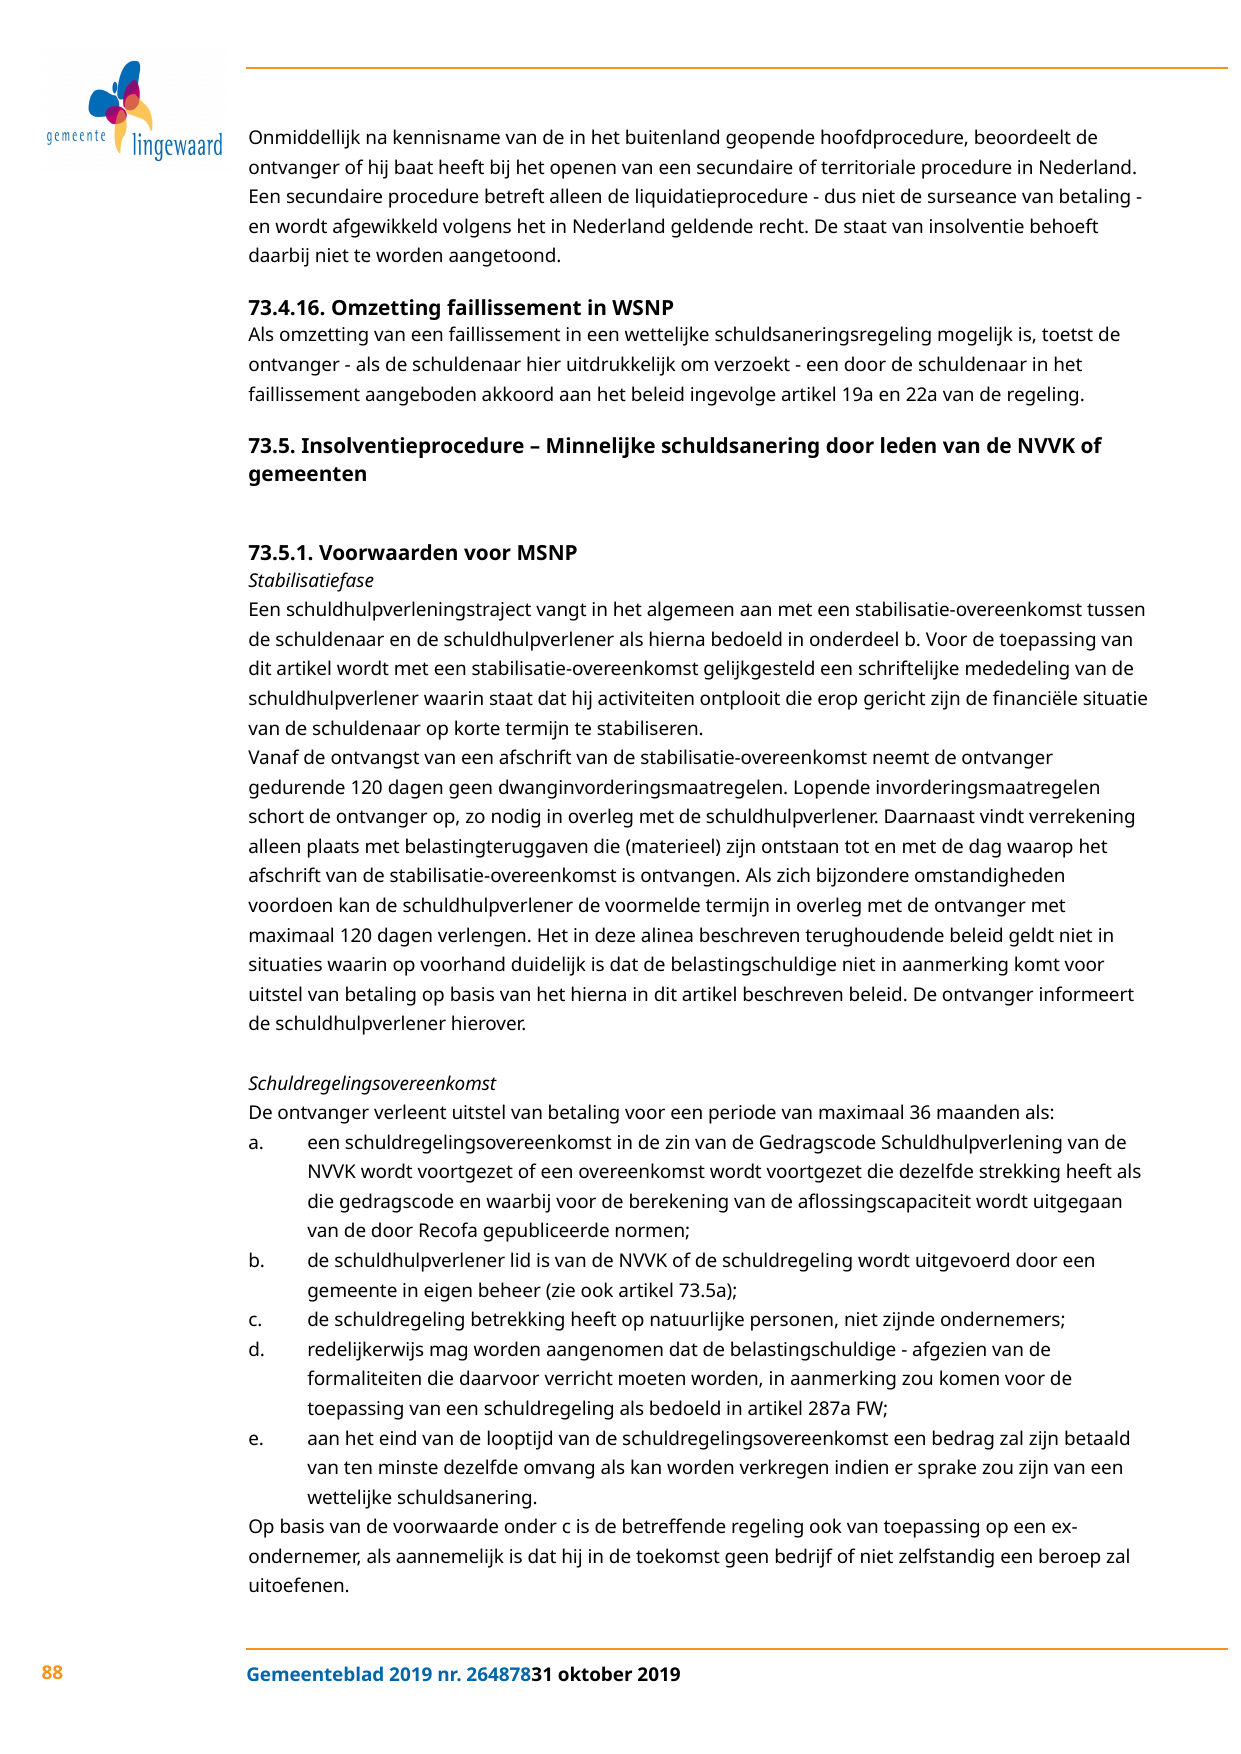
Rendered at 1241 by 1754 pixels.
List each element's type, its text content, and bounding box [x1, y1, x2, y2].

list een schuldregelingsovereenkomst in de zin van de Gedragscode Schuldhulpverlening van de NVVK wordt voortgezet of een overeenkomst wordt voortgezet die dezelfde strekking heeft als die gedragscode en waarbij voor de berekening van de aflossingscapaciteit wordt uitgegaan van de door Recofa gepubliceerde normen; [248, 1129, 1152, 1243]
text Op basis van de voorwaarde onder c is de betreffende regeling ook van toepassing op een ex-ondernemer, als aannemelijk is dat hij in de toekomst geen bedrijf of niet zelfstandig een beroep zal uitoefenen. [248, 1513, 1152, 1598]
text Als omzetting van een faillissement in een wettelijke schuldsaneringsregeling mogelijk is, toetst de ontvanger - als de schuldenaar hier uitdrukkelijk om verzoekt - een door de schuldenaar in het faillissement aangeboden akkoord aan het beleid ingevolge artikel 19a en 22a van de regeling. [248, 322, 1152, 406]
text Stabilisatiefase [248, 567, 1152, 593]
text Onmiddellijk na kennisname van de in het buitenland geopende hoofdprocedure, beoordeelt de ontvanger of hij baat heeft bij het openen van een secundaire of territoriale procedure in Nederland. Een secundaire procedure betreft alleen de liquidatieprocedure - dus niet de surseance van betaling - en wordt afgewikkeld volgens het in Nederland geldende recht. De staat van insolventie behoeft daarbij niet te worden aangetoond. [248, 124, 1152, 268]
text De ontvanger verleent uitstel van betaling voor een periode van maximaal 36 maanden als: [248, 1099, 1152, 1125]
list de schuldhulpverlener lid is van de NVVK of de schuldregeling wordt uitgevoerd door een gemeente in eigen beheer (zie ook artikel 73.5a); [248, 1247, 1152, 1303]
text 73.5. Insolventieprocedure – Minnelijke schuldsanering door leden van de NVVK of gemeenten [248, 431, 1152, 488]
text 73.4.16. Omzetting faillissement in WSNP [248, 293, 1152, 322]
text Vanaf de ontvangst van een afschrift van de stabilisatie-overeenkomst neemt de ontvanger gedurende 120 dagen geen dwanginvorderingsmaatregelen. Lopende invorderingsmaatregelen schort de ontvanger op, zo nodig in overleg met de schuldhulpverlener. Daarnaast vindt verrekening alleen plaats met belastingteruggaven die (materieel) zijn ontstaan tot en met de dag waarop het afschrift van de stabilisatie-overeenkomst is ontvangen. Als zich bijzondere omstandigheden voordoen kan de schuldhulpverlener de voormelde termijn in overleg met de ontvanger met maximaal 120 dagen verlengen. Het in deze alinea beschreven terughoudende beleid geldt niet in situaties waarin op voorhand duidelijk is dat de belastingschuldige niet in aanmerking komt voor uitstel van betaling op basis van het hierna in dit artikel beschreven beleid. De ontvanger informeert de schuldhulpverlener hierover. [248, 744, 1152, 1036]
text Schuldregelingsovereenkomst [248, 1070, 1152, 1096]
list de schuldregeling betrekking heeft op natuurlijke personen, niet zijnde ondernemers; [248, 1306, 1152, 1332]
text Een schuldhulpverleningstraject vangt in het algemeen aan met een stabilisatie-overeenkomst tussen de schuldenaar en de schuldhulpverlener als hierna bedoeld in onderdeel b. Voor de toepassing van dit artikel wordt met een stabilisatie-overeenkomst gelijkgesteld een schriftelijke mededeling van de schuldhulpverlener waarin staat dat hij activiteiten ontplooit die erop gericht zijn de financiële situatie van de schuldenaar op korte termijn te stabiliseren. [248, 596, 1152, 741]
text 73.5.1. Voorwaarden voor MSNP [248, 538, 1152, 567]
list aan het eind van de looptijd van de schuldregelingsovereenkomst een bedrag zal zijn betaald van ten minste dezelfde omvang als kan worden verkregen indien er sprake zou zijn van een wettelijke schuldsanering. [248, 1425, 1152, 1510]
list redelijkerwijs mag worden aangenomen dat de belastingschuldige - afgezien van de formaliteiten die daarvoor verricht moeten worden, in aanmerking zou komen voor de toepassing van een schuldregeling als bedoeld in artikel 287a FW; [248, 1336, 1152, 1421]
picture [41, 47, 231, 172]
